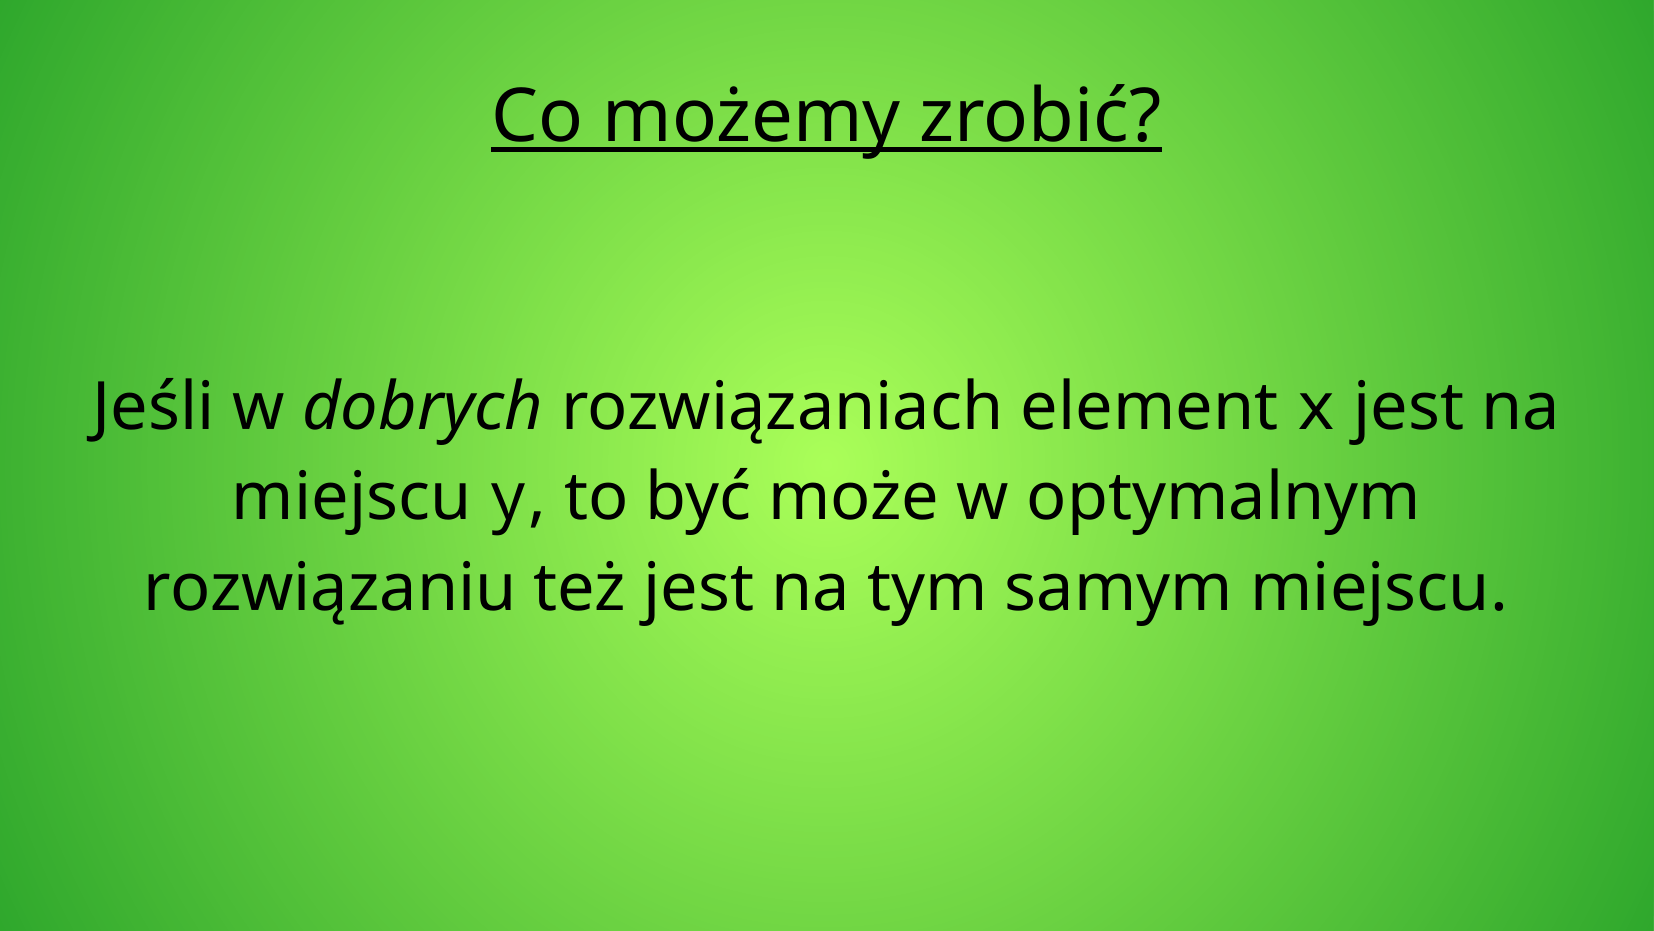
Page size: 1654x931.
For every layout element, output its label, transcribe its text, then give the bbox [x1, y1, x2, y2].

subtitle Jeśli w dobrych rozwiązaniach element x jest na miejscu y, to być może w optymalnym rozwiązaniu też jest na tym samym miejscu. [82, 224, 1571, 764]
title Co możemy zrobić? [82, 35, 1571, 189]
